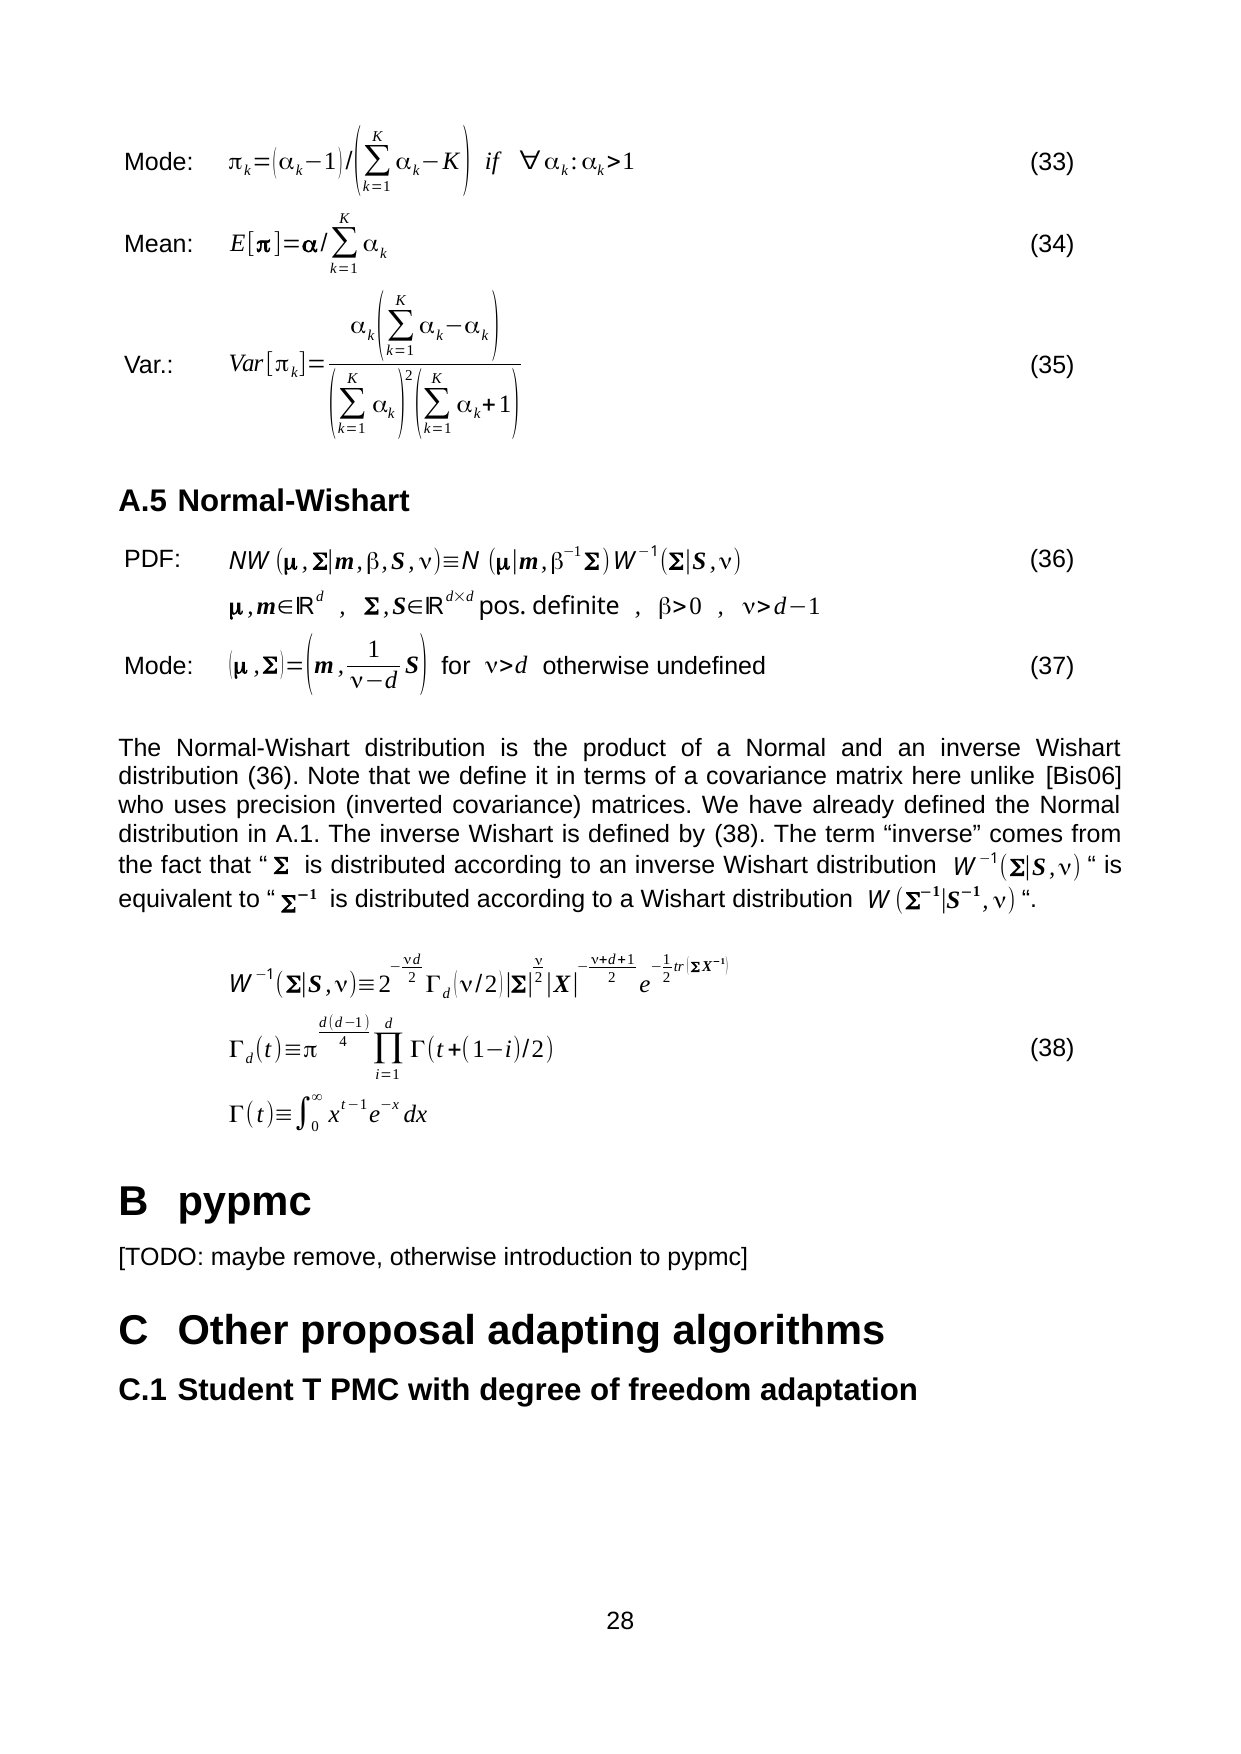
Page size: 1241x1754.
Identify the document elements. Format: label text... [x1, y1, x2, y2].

table_cell [217, 283, 1024, 447]
table_header [118, 1008, 217, 1088]
table_header [217, 944, 1024, 1008]
text The Normal-Wishart distribution is the product of a Normal and an inverse Wishart distribution (36). Note that we define it in terms of a covariance matrix here unlike [Bis06] who uses precision (inverted covariance) matrices. We have already defined the Normal distribution in A.1. The inverse Wishart is defined by (38). The term “inverse” comes from the fact that “ is distributed according to an inverse Wishart distribution “ is equivalent to “ is distributed according to a Wishart distribution “. [118, 732, 1122, 915]
table_cell Var.: [118, 283, 217, 447]
title Student T PMC with degree of freedom adaptation [118, 1371, 1122, 1407]
title Other proposal adapting algorithms [118, 1305, 1122, 1353]
table_cell Mean: [118, 204, 217, 283]
table_header [217, 582, 1024, 627]
table_cell (34) [1024, 204, 1123, 283]
table_header [118, 1088, 217, 1141]
table_header (38) [1024, 1008, 1123, 1088]
table_cell for otherwise undefined [217, 627, 1024, 704]
table_header [216, 536, 1024, 582]
table_header PDF: [118, 536, 216, 582]
title pypmc [118, 1176, 1122, 1224]
table_cell (33) [1024, 118, 1123, 204]
table_header [1024, 1088, 1123, 1141]
table_header [217, 1088, 1024, 1141]
table_cell Mode: [118, 118, 217, 204]
text [TODO: maybe remove, otherwise introduction to pypmc] [118, 1242, 1122, 1271]
table_header (36) [1024, 536, 1123, 582]
table_header [1024, 944, 1123, 1008]
table_header [1024, 582, 1123, 627]
table_cell [217, 118, 1024, 204]
title Normal-Wishart [118, 482, 1122, 517]
table_cell (37) [1024, 627, 1123, 704]
table_cell (35) [1024, 283, 1123, 447]
table_cell Mode: [118, 627, 217, 704]
table_header [118, 582, 217, 627]
table_header [118, 944, 217, 1008]
table_cell [217, 204, 1024, 283]
table_header [217, 1008, 1024, 1088]
